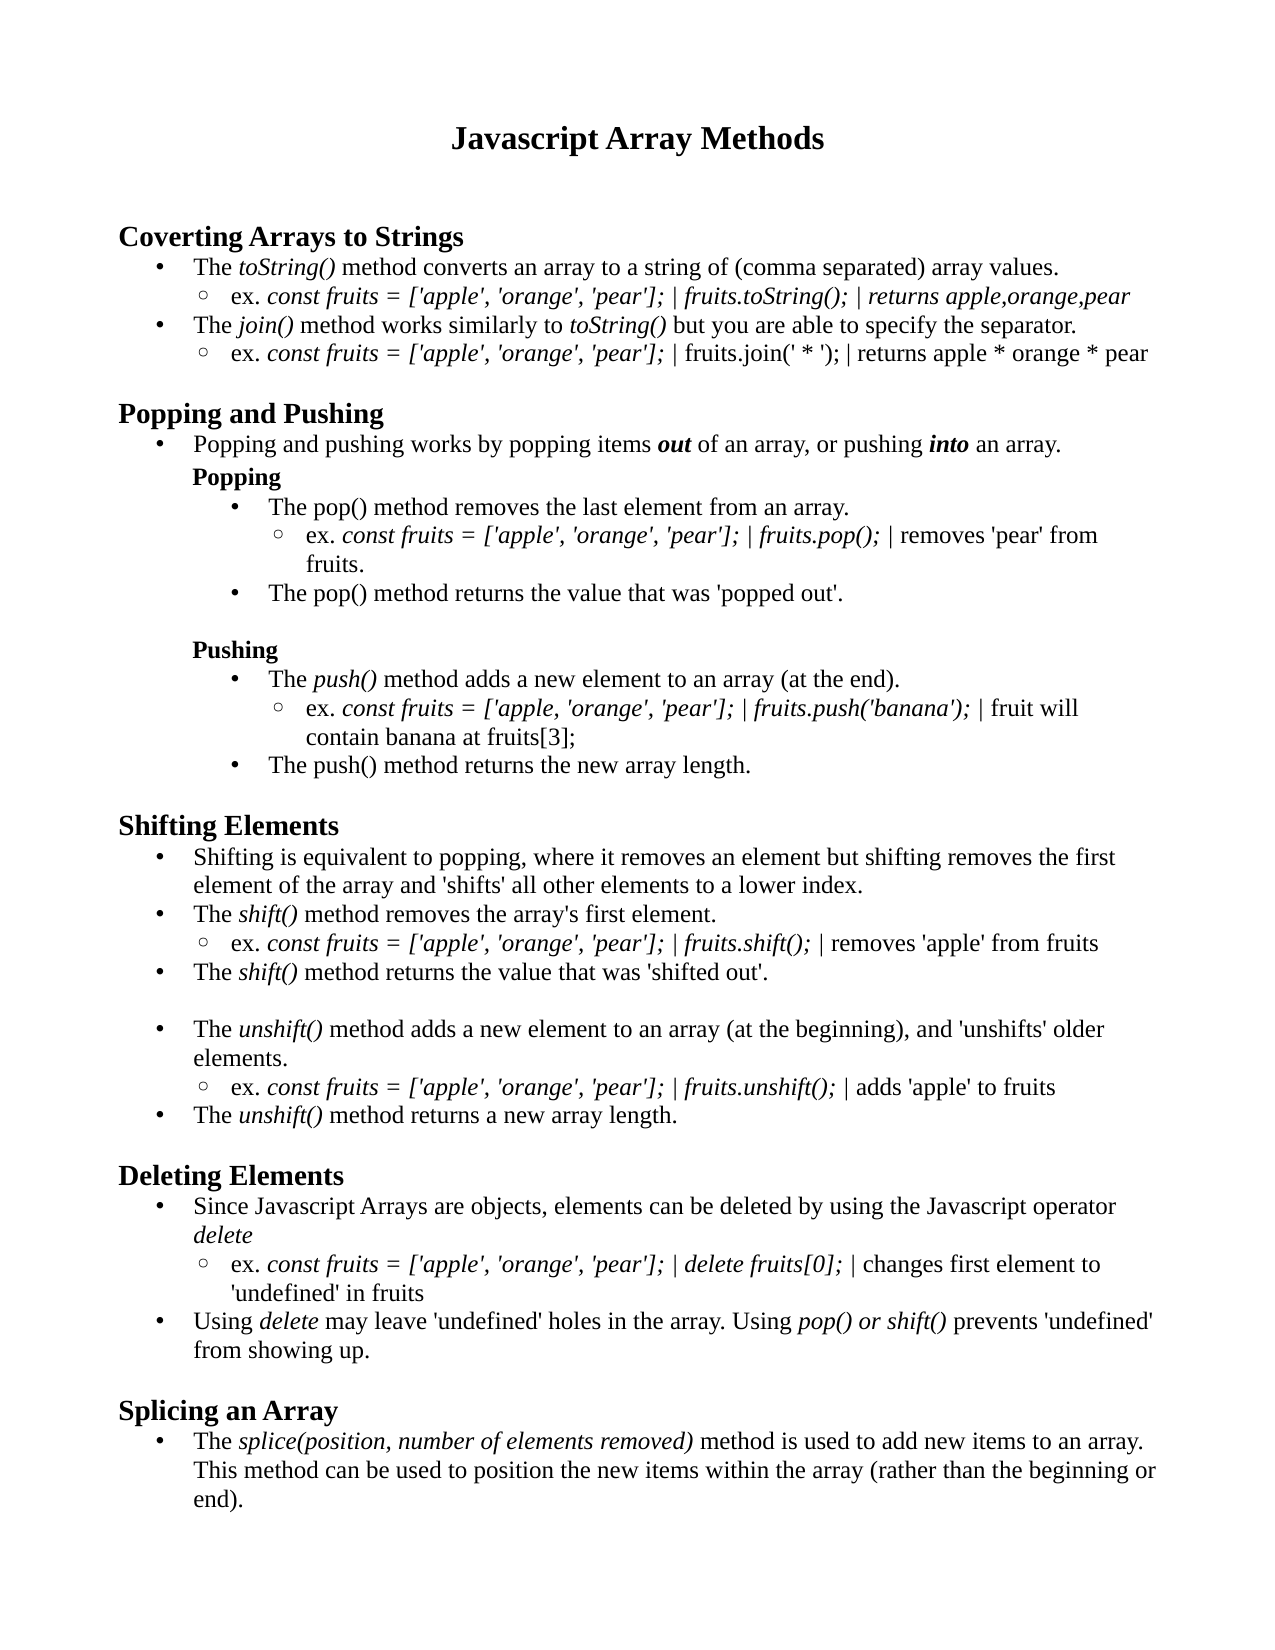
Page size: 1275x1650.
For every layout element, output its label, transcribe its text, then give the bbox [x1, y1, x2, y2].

list ex. const fruits = ['apple', 'orange', 'pear']; | fruits.shift(); | removes 'apple' from fruits [193, 928, 1157, 957]
text Coverting Arrays to Strings [118, 219, 1157, 252]
list The shift() method removes the array's first element. [156, 899, 1157, 928]
list ex. const fruits = ['apple', 'orange', 'pear']; | delete fruits[0]; | changes first element to 'undefined' in fruits [193, 1249, 1157, 1306]
text Popping and Pushing [118, 396, 1157, 429]
list ex. const fruits = ['apple', 'orange', 'pear']; | fruits.join(' * '); | returns apple * orange * pear [193, 338, 1157, 367]
text Popping [118, 458, 1157, 492]
list ex. const fruits = ['apple', 'orange', 'pear']; | fruits.unshift(); | adds 'apple' to fruits [193, 1072, 1157, 1100]
text Javascript Array Methods [118, 118, 1157, 156]
list The pop() method removes the last element from an array. [231, 492, 1157, 521]
list The join() method works similarly to toString() but you are able to specify the separator. [156, 310, 1157, 338]
list ex. const fruits = ['apple, 'orange', 'pear']; | fruits.push('banana'); | fruit will contain banana at fruits[3]; [268, 693, 1157, 751]
list ex. const fruits = ['apple', 'orange', 'pear']; | fruits.pop(); | removes 'pear' from fruits. [268, 521, 1157, 578]
list The unshift() method adds a new element to an array (at the beginning), and 'unshifts' older elements. [156, 1014, 1157, 1072]
list The splice(position, number of elements removed) method is used to add new items to an array. This method can be used to position the new items within the array (rather than the beginning or end). [156, 1426, 1157, 1512]
list The push() method returns the new array length. [231, 751, 1157, 779]
text Shifting Elements [118, 808, 1157, 842]
list The push() method adds a new element to an array (at the end). [231, 664, 1157, 693]
list The shift() method returns the value that was 'shifted out'. [156, 957, 1157, 985]
list The pop() method returns the value that was 'popped out'. [231, 578, 1157, 607]
list Popping and pushing works by popping items out of an array, or pushing into an array. [156, 429, 1157, 458]
list Shifting is equivalent to popping, where it removes an element but shifting removes the first element of the array and 'shifts' all other elements to a lower index. [156, 842, 1157, 899]
list ex. const fruits = ['apple', 'orange', 'pear']; | fruits.toString(); | returns apple,orange,pear [193, 281, 1157, 310]
list The toString() method converts an array to a string of (comma separated) array values. [156, 252, 1157, 281]
list Since Javascript Arrays are objects, elements can be deleted by using the Javascript operator delete [156, 1191, 1157, 1249]
list Using delete may leave 'undefined' holes in the array. Using pop() or shift() prevents 'undefined' from showing up. [156, 1306, 1157, 1364]
text Pushing [118, 636, 1157, 664]
text Splicing an Array [118, 1393, 1157, 1426]
list The unshift() method returns a new array length. [156, 1100, 1157, 1129]
text Deleting Elements [118, 1158, 1157, 1191]
